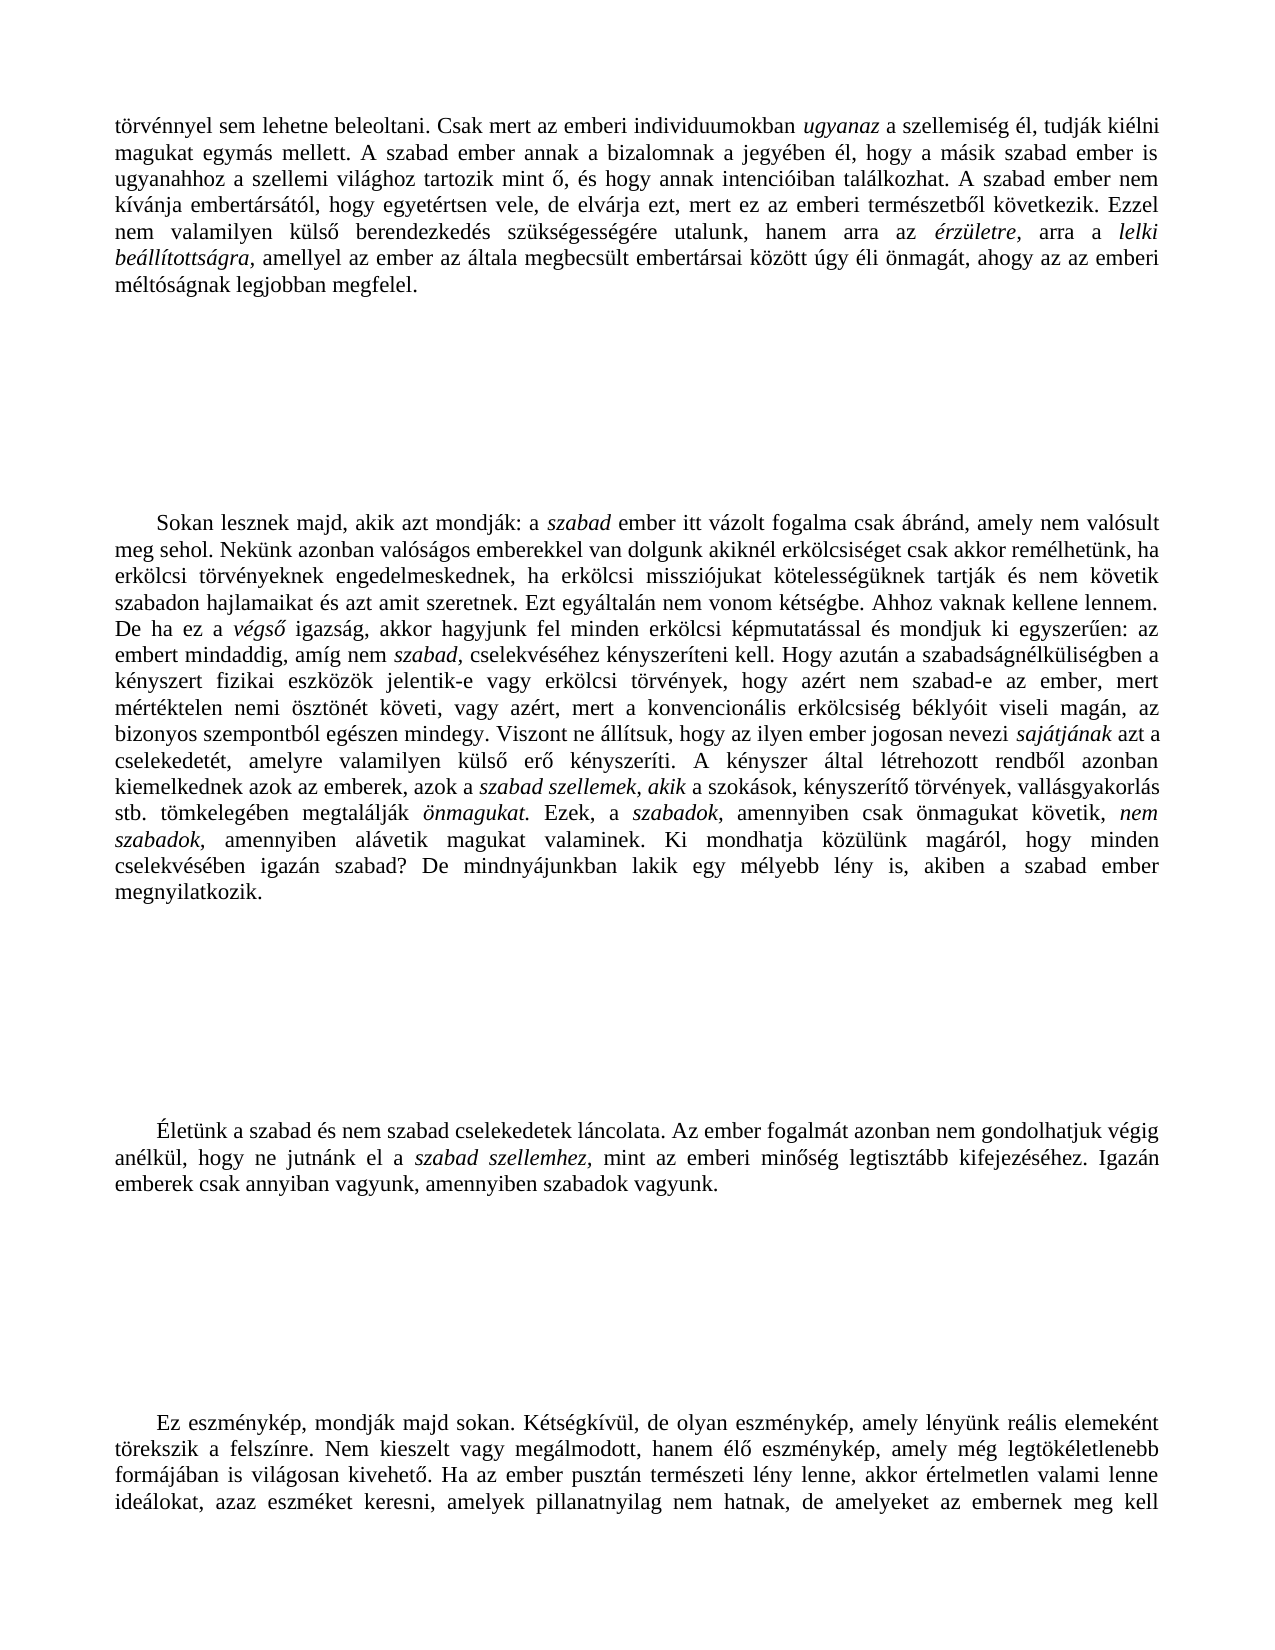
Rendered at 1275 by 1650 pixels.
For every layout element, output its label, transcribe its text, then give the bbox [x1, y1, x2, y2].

text Sokan lesznek majd, akik azt mondják: a szabad ember itt vázolt fogalma csak ábránd, amely nem valósult meg sehol. Nekünk azonban valóságos emberekkel van dolgunk akiknél erkölcsiséget csak akkor remélhetünk, ha erkölcsi törvényeknek engedelmeskednek, ha erkölcsi missziójukat kötelességüknek tartják és nem követik szabadon hajlamaikat és azt amit szeretnek. Ezt egyáltalán nem vonom kétségbe. Ahhoz vaknak kellene lennem. De ha ez a végső igazság, akkor hagyjunk fel minden erkölcsi képmutatással és mondjuk ki egyszerűen: az embert mindaddig, amíg nem szabad, cselekvéséhez kényszeríteni kell. Hogy azután a szabadságnélküliségben a kényszert fizikai eszközök jelentik-e vagy erkölcsi törvények, hogy azért nem szabad-e az ember, mert mértéktelen nemi ösztönét követi, vagy azért, mert a konvencionális erkölcsiség béklyóit viseli magán, az bizonyos szempontból egészen mindegy. Viszont ne állítsuk, hogy az ilyen ember jogosan nevezi sajátjának azt a cselekedetét, amelyre valamilyen külső erő kényszeríti. A kényszer által létrehozott rendből azonban kiemelkednek azok az emberek, azok a szabad szellemek, akik a szokások, kényszerítő törvények, vallásgyakorlás stb. tömkelegében megtalálják önmagukat. Ezek, a szabadok, amennyiben csak önmagukat követik, nem szabadok, amennyiben alávetik magukat valaminek. Ki mondhatja közülünk magáról, hogy minden cselekvésében igazán szabad? De mindnyájunkban lakik egy mélyebb lény is, akiben a szabad ember megnyilatkozik. [114, 509, 1160, 905]
text törvénnyel sem lehetne beleoltani. Csak mert az emberi individuumokban ugyanaz a szellemiség él, tudják kiélni magukat egymás mellett. A szabad ember annak a bizalomnak a jegyében él, hogy a másik szabad ember is ugyanahhoz a szellemi világhoz tartozik mint ő, és hogy annak intencióiban találkozhat. A szabad ember nem kívánja embertársától, hogy egyetértsen vele, de elvárja ezt, mert ez az emberi természetből következik. Ezzel nem valamilyen külső berendezkedés szükségességére utalunk, hanem arra az érzületre, arra a lelki beállítottságra, amellyel az ember az általa megbecsült embertársai között úgy éli önmagát, ahogy az az emberi méltóságnak legjobban megfelel. [114, 112, 1160, 297]
text Ez eszménykép, mondják majd sokan. Kétségkívül, de olyan eszménykép, amely lényünk reális elemeként törekszik a felszínre. Nem kieszelt vagy megálmodott, hanem élő eszménykép, amely még legtökéletlenebb formájában is világosan kivehető. Ha az ember pusztán természeti lény lenne, akkor értelmetlen valami lenne ideálokat, azaz eszméket keresni, amelyek pillanatnyilag nem hatnak, de amelyeket az embernek meg kell [114, 1409, 1160, 1514]
text Életünk a szabad és nem szabad cselekedetek láncolata. Az ember fogalmát azonban nem gondolhatjuk végig anélkül, hogy ne jutnánk el a szabad szellemhez, mint az emberi minőség legtisztább kifejezéséhez. Igazán emberek csak annyiban vagyunk, amennyiben szabadok vagyunk. [114, 1117, 1160, 1196]
